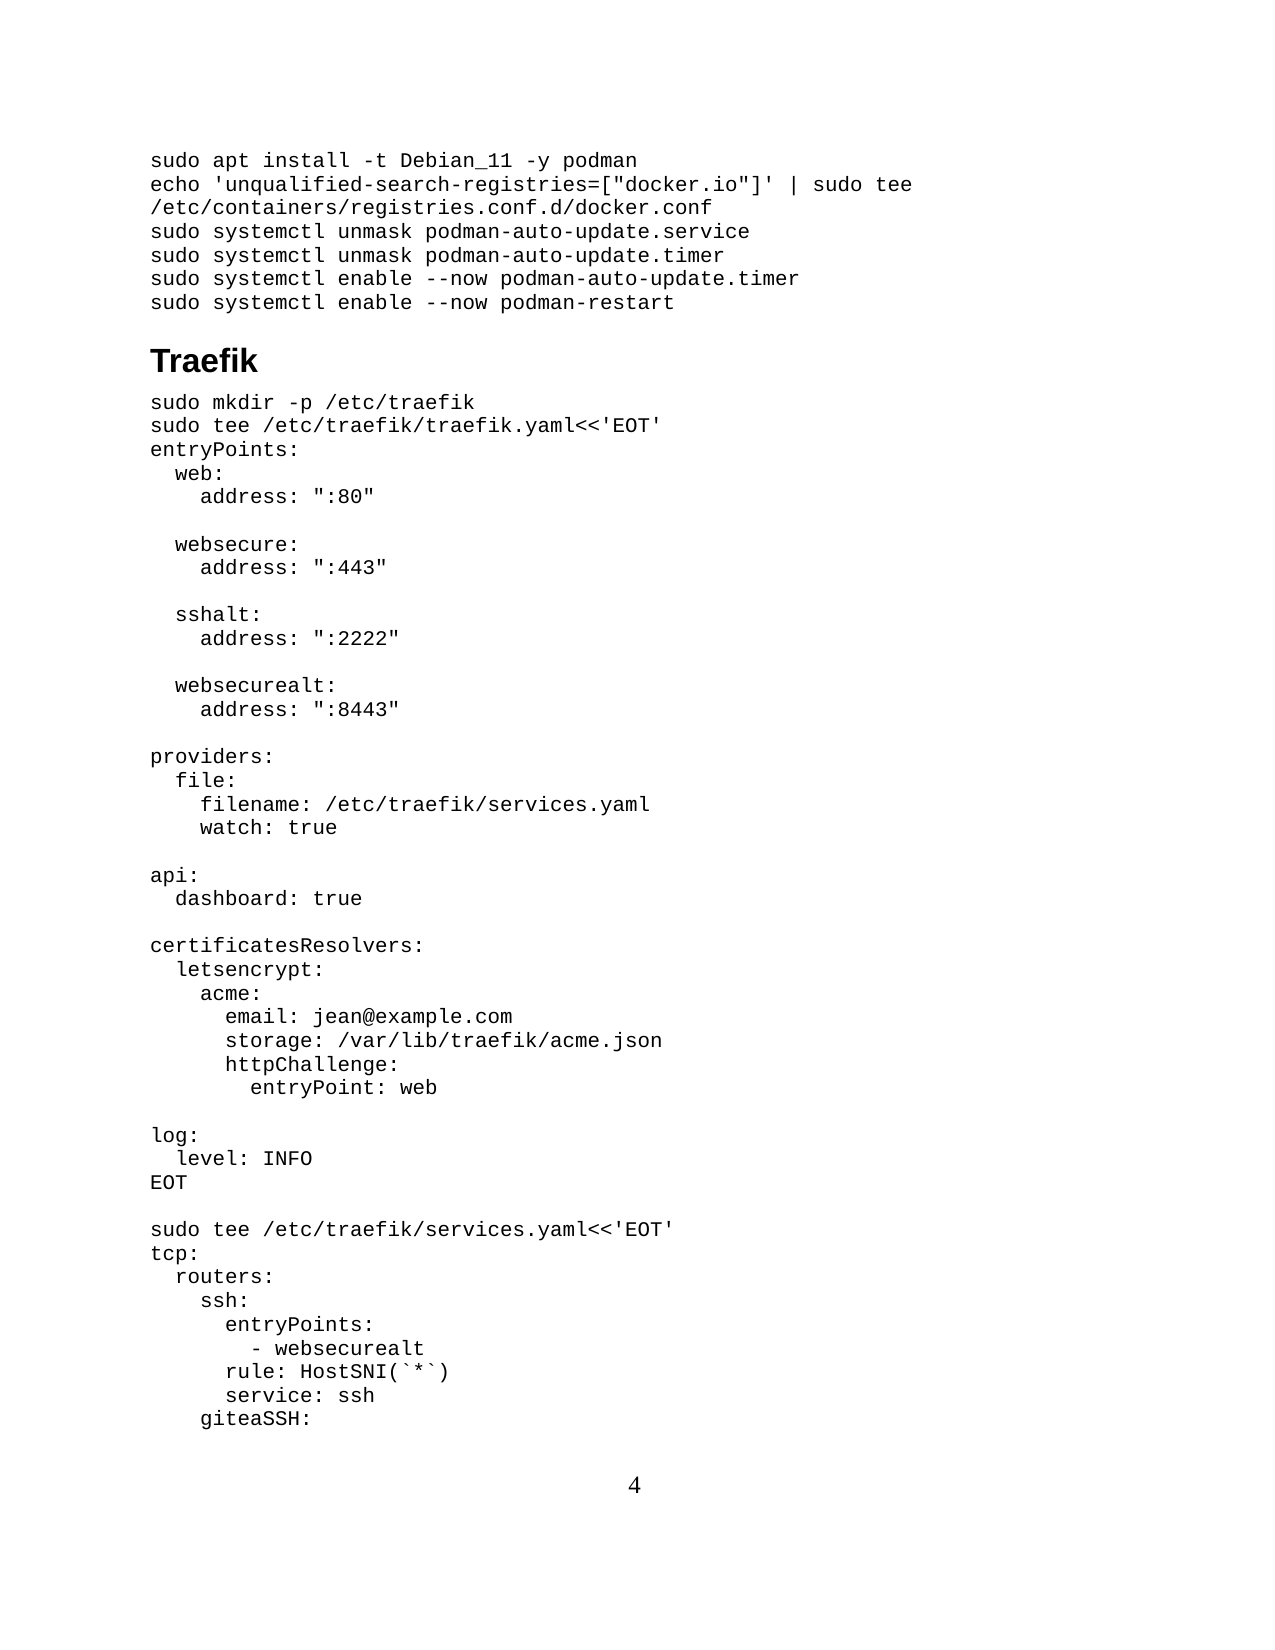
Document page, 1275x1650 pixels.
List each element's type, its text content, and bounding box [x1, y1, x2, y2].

text log: [150, 1125, 1125, 1148]
text api: [150, 864, 1125, 888]
text filename: /etc/traefik/services.yaml [150, 794, 1125, 817]
subtitle Traefik [150, 341, 1125, 379]
text dashboard: true [150, 888, 1125, 912]
text sudo systemctl unmask podman-auto-update.timer [150, 244, 1125, 268]
text - websecurealt [150, 1337, 1125, 1361]
text httpChallenge: [150, 1054, 1125, 1077]
text websecure: [150, 533, 1125, 557]
text giteaSSH: [150, 1408, 1125, 1432]
text letsencrypt: [150, 959, 1125, 983]
text acme: [150, 983, 1125, 1006]
text file: [150, 770, 1125, 794]
text level: INFO [150, 1148, 1125, 1172]
text sudo tee /etc/traefik/services.yaml<<'EOT' [150, 1219, 1125, 1243]
text ssh: [150, 1290, 1125, 1314]
text providers: [150, 746, 1125, 770]
text websecurealt: [150, 675, 1125, 699]
text entryPoint: web [150, 1077, 1125, 1101]
text web: [150, 463, 1125, 486]
text address: ":443" [150, 557, 1125, 581]
text address: ":8443" [150, 699, 1125, 723]
text watch: true [150, 817, 1125, 841]
text entryPoints: [150, 439, 1125, 463]
text echo 'unqualified-search-registries=["docker.io"]' | sudo tee /etc/containers/registries.conf.d/docker.conf [150, 174, 1125, 221]
text EOT [150, 1172, 1125, 1196]
text address: ":2222" [150, 628, 1125, 652]
text address: ":80" [150, 486, 1125, 510]
text sudo systemctl enable --now podman-restart [150, 292, 1125, 316]
text tcp: [150, 1243, 1125, 1267]
text sudo tee /etc/traefik/traefik.yaml<<'EOT' [150, 415, 1125, 439]
text certificatesResolvers: [150, 936, 1125, 959]
text sshalt: [150, 604, 1125, 628]
text storage: /var/lib/traefik/acme.json [150, 1030, 1125, 1054]
text email: jean@example.com [150, 1006, 1125, 1030]
text routers: [150, 1267, 1125, 1290]
text sudo systemctl unmask podman-auto-update.service [150, 221, 1125, 244]
text entryPoints: [150, 1314, 1125, 1337]
text sudo mkdir -p /etc/traefik [150, 392, 1125, 415]
text sudo apt install -t Debian_11 -y podman [150, 150, 1125, 174]
text service: ssh [150, 1385, 1125, 1408]
text rule: HostSNI(`*`) [150, 1361, 1125, 1385]
text sudo systemctl enable --now podman-auto-update.timer [150, 268, 1125, 292]
